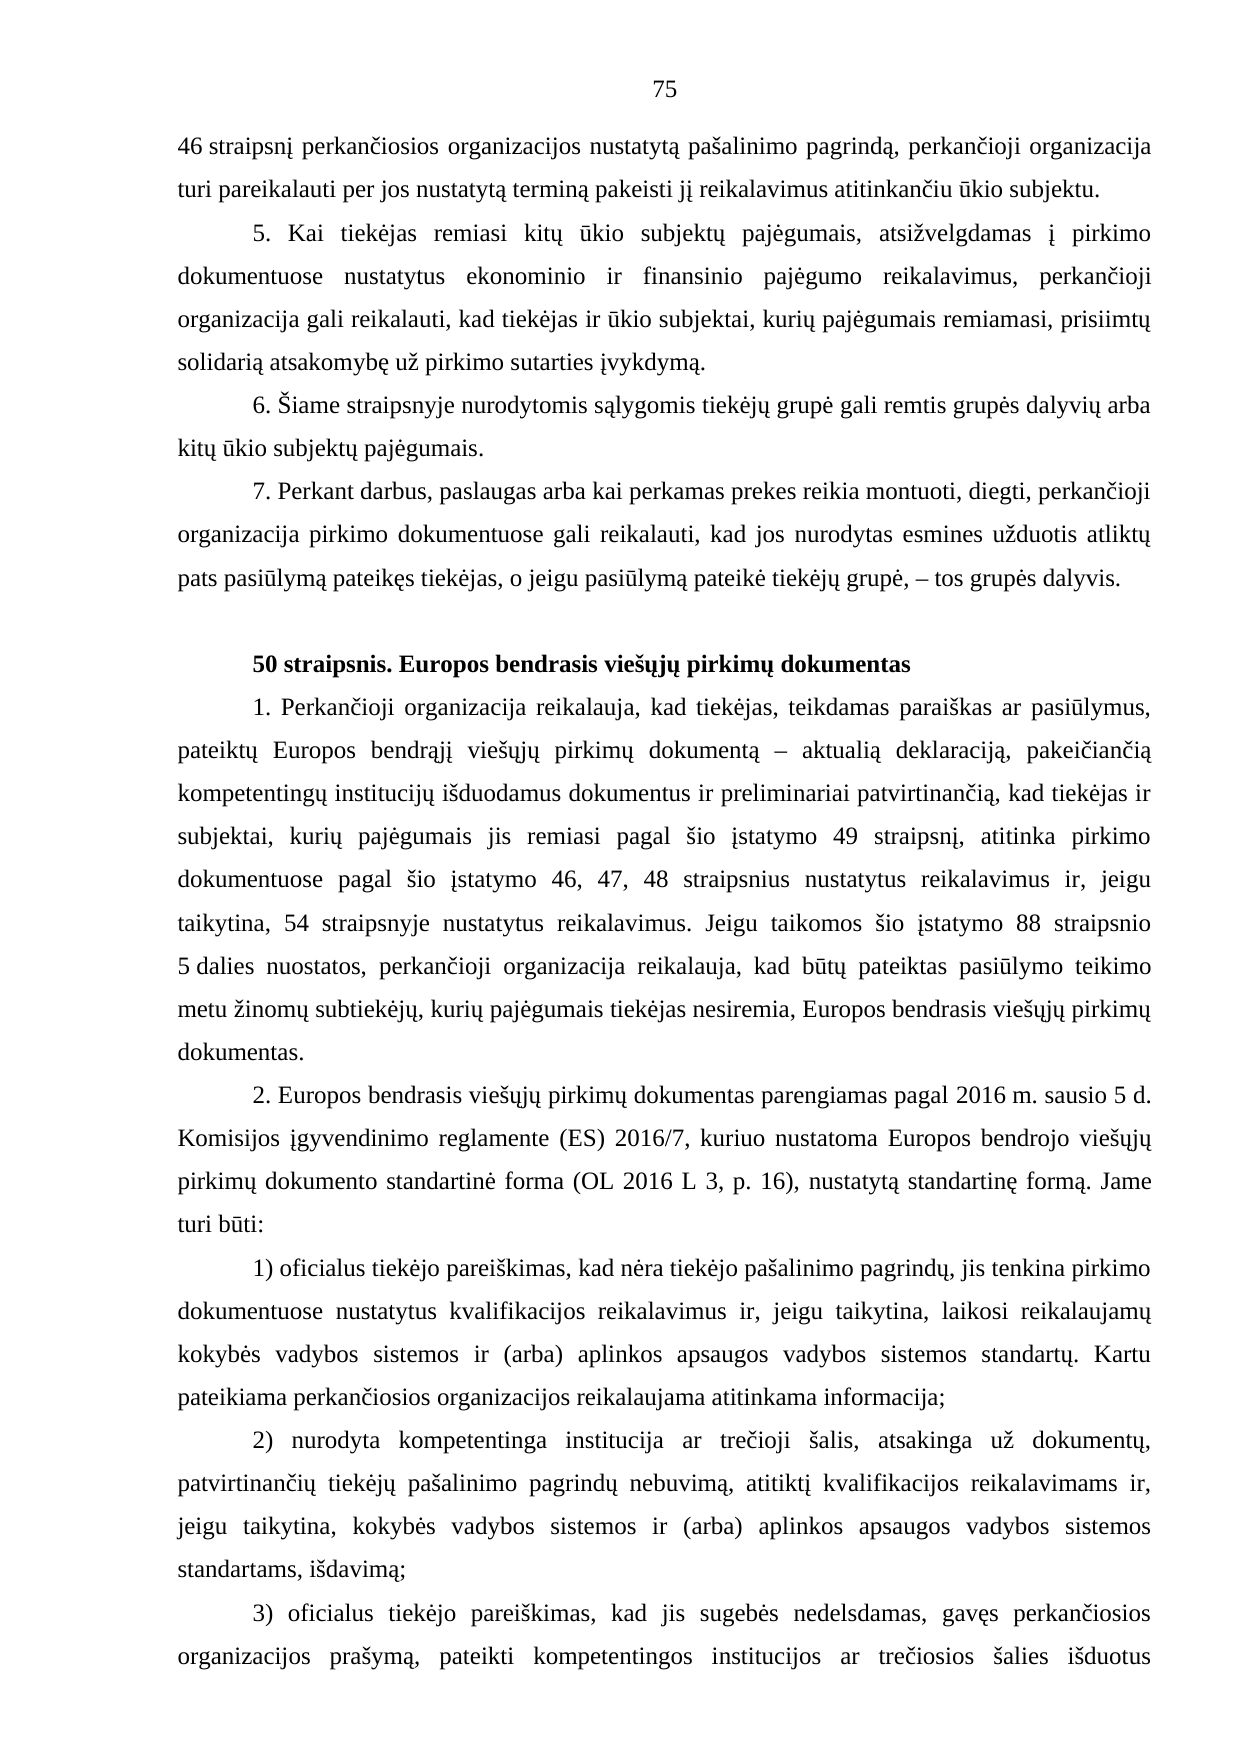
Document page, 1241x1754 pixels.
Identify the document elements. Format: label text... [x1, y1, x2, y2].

text 7. Perkant darbus, paslaugas arba kai perkamas prekes reikia montuoti, diegti, perkančioji organizacija pirkimo dokumentuose gali reikalauti, kad jos nurodytas esmines užduotis atliktų pats pasiūlymą pateikęs tiekėjas, o jeigu pasiūlymą pateikė tiekėjų grupė, – tos grupės dalyvis. [177, 476, 1152, 591]
text 2. Europos bendrasis viešųjų pirkimų dokumentas parengiamas pagal 2016 m. sausio 5 d. Komisijos įgyvendinimo reglamente (ES) 2016/7, kuriuo nustatoma Europos bendrojo viešųjų pirkimų dokumento standartinė forma (OL 2016 L 3, p. 16), nustatytą standartinę formą. Jame turi būti: [177, 1080, 1152, 1238]
text 5. Kai tiekėjas remiasi kitų ūkio subjektų pajėgumais, atsižvelgdamas į pirkimo dokumentuose nustatytus ekonominio ir finansinio pajėgumo reikalavimus, perkančioji organizacija gali reikalauti, kad tiekėjas ir ūkio subjektai, kurių pajėgumais remiamasi, prisiimtų solidarią atsakomybę už pirkimo sutarties įvykdymą. [177, 218, 1152, 376]
text 6. Šiame straipsnyje nurodytomis sąlygomis tiekėjų grupė gali remtis grupės dalyvių arba kitų ūkio subjektų pajėgumais. [177, 390, 1152, 462]
text 46 straipsnį perkančiosios organizacijos nustatytą pašalinimo pagrindą, perkančioji organizacija turi pareikalauti per jos nustatytą terminą pakeisti jį reikalavimus atitinkančiu ūkio subjektu. [177, 131, 1152, 203]
text 1) oficialus tiekėjo pareiškimas, kad nėra tiekėjo pašalinimo pagrindų, jis tenkina pirkimo dokumentuose nustatytus kvalifikacijos reikalavimus ir, jeigu taikytina, laikosi reikalaujamų kokybės vadybos sistemos ir (arba) aplinkos apsaugos vadybos sistemos standartų. Kartu pateikiama perkančiosios organizacijos reikalaujama atitinkama informacija; [177, 1253, 1152, 1411]
text 1. Perkančioji organizacija reikalauja, kad tiekėjas, teikdamas paraiškas ar pasiūlymus, pateiktų Europos bendrąjį viešųjų pirkimų dokumentą – aktualią deklaraciją, pakeičiančią kompetentingų institucijų išduodamus dokumentus ir preliminariai patvirtinančią, kad tiekėjas ir subjektai, kurių pajėgumais jis remiasi pagal šio įstatymo 49 straipsnį, atitinka pirkimo dokumentuose pagal šio įstatymo 46, 47, 48 straipsnius nustatytus reikalavimus ir, jeigu taikytina, 54 straipsnyje nustatytus reikalavimus. Jeigu taikomos šio įstatymo 88 straipsnio 5 dalies nuostatos, perkančioji organizacija reikalauja, kad būtų pateiktas pasiūlymo teikimo metu žinomų subtiekėjų, kurių pajėgumais tiekėjas nesiremia, Europos bendrasis viešųjų pirkimų dokumentas. [177, 692, 1152, 1066]
text 2) nurodyta kompetentinga institucija ar trečioji šalis, atsakinga už dokumentų, patvirtinančių tiekėjų pašalinimo pagrindų nebuvimą, atitiktį kvalifikacijos reikalavimams ir, jeigu taikytina, kokybės vadybos sistemos ir (arba) aplinkos apsaugos vadybos sistemos standartams, išdavimą; [177, 1425, 1152, 1583]
text 3) oficialus tiekėjo pareiškimas, kad jis sugebės nedelsdamas, gavęs perkančiosios organizacijos prašymą, pateikti kompetentingos institucijos ar trečiosios šalies išduotus [177, 1598, 1152, 1669]
text 50 straipsnis. Europos bendrasis viešųjų pirkimų dokumentas [177, 649, 1152, 678]
